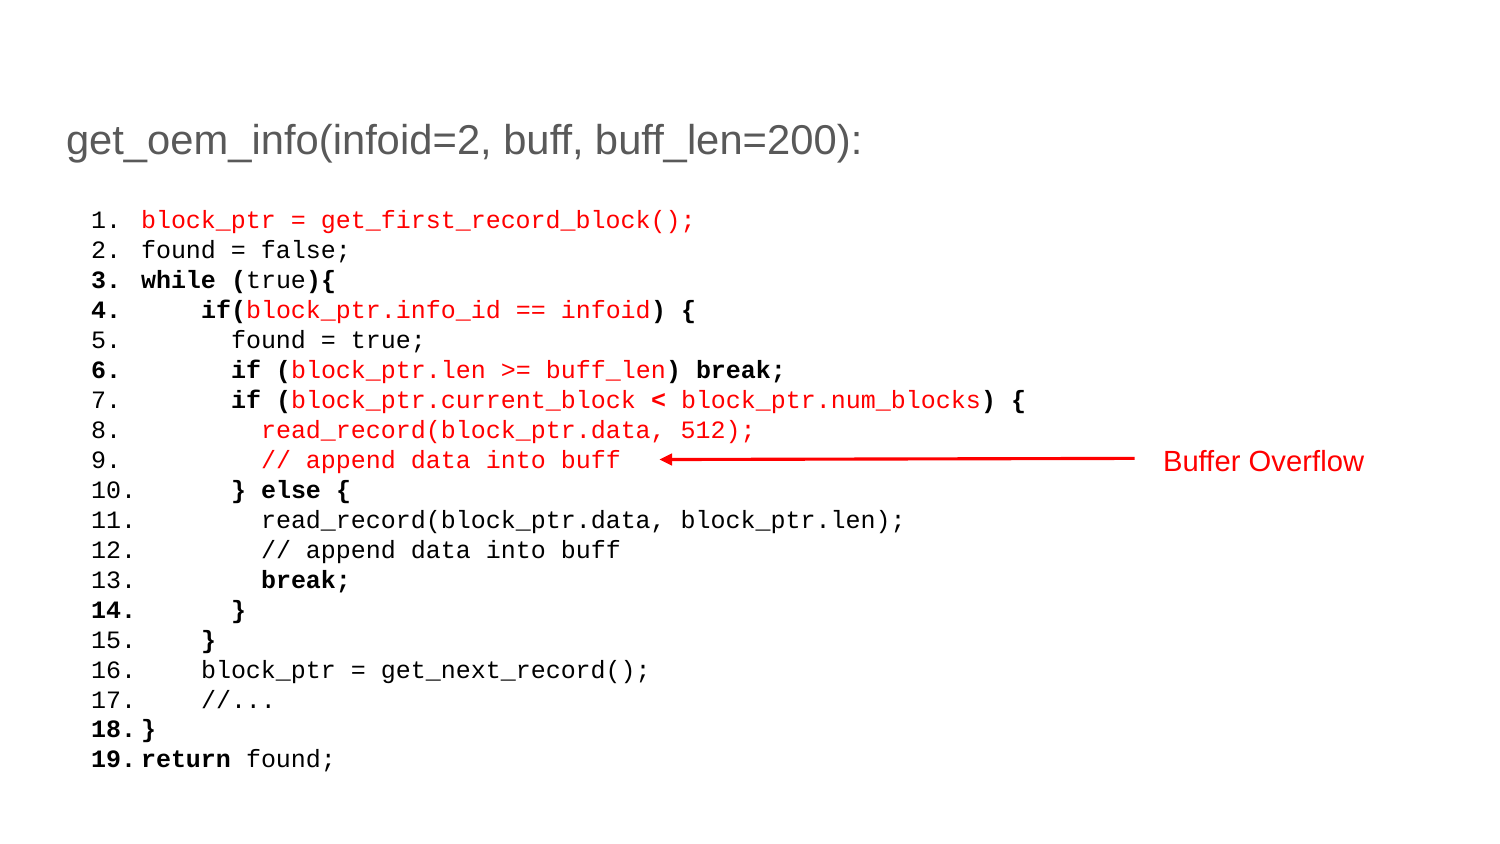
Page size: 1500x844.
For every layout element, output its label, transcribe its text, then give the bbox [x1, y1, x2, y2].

text_box Buffer Overflow [1148, 427, 1500, 502]
list block_ptr = get_first_record_block(); found = false; while (true){ if(block_ptr.info_id == infoid) { found = true; if (block_ptr.len >= buff_len) break; if (block_ptr.current_block < block_ptr.num_blocks) { read_record(block_ptr.data, 512); // append data into buff } else { read_record(block_ptr.data, block_ptr.len); // append data into buff break; } } block_ptr = get_next_record(); //... } return found; [51, 189, 1449, 750]
title get_oem_info(infoid=2, buff, buff_len=200): [51, 72, 1449, 167]
